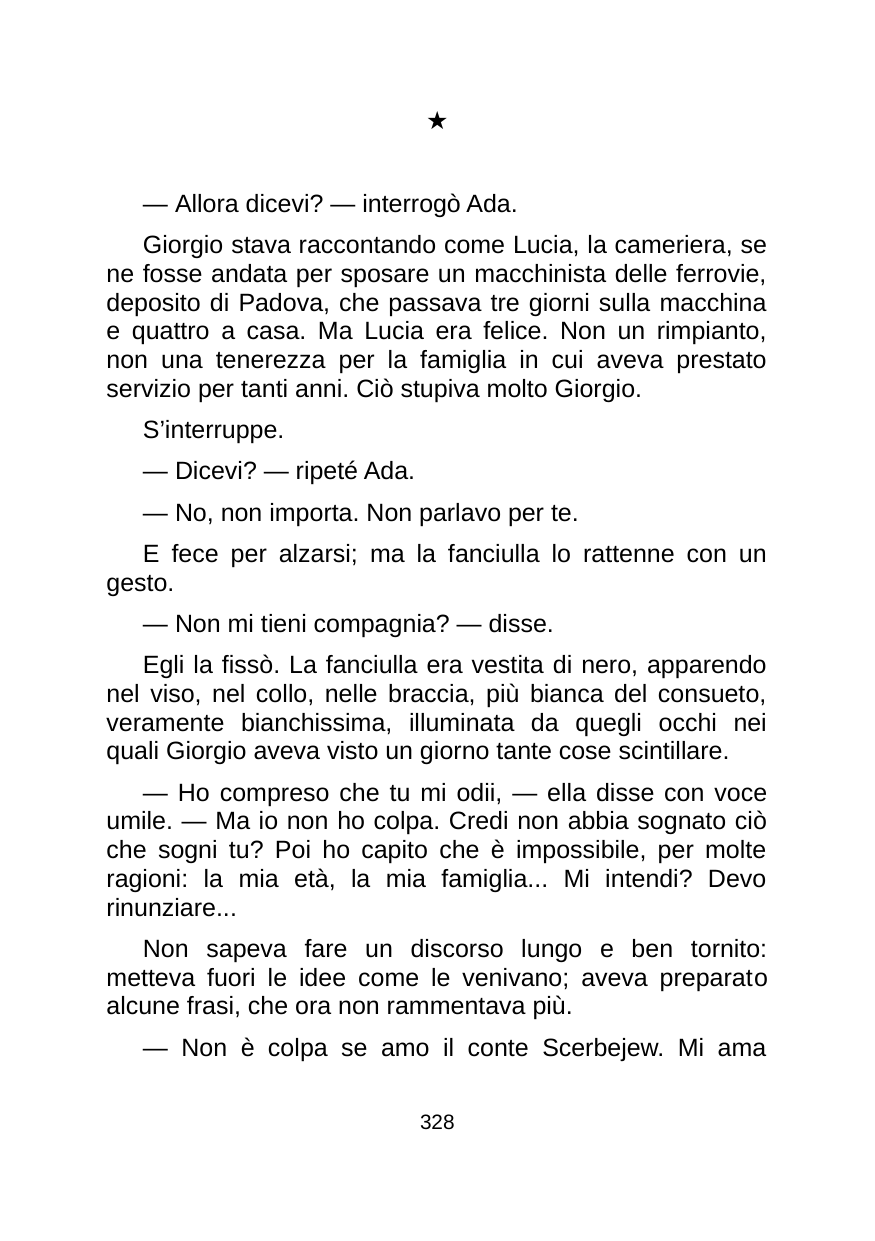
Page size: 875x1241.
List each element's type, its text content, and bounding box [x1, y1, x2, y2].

text — Non mi tieni compagnia? — disse. [106, 609, 768, 637]
text Giorgio stava raccontando come Lucia, la cameriera, se ne fosse andata per sposare un macchinista delle ferrovie, deposito di Padova, che passava tre giorni sulla macchina e quattro a casa. Ma Lucia era felice. Non un rimpianto, non una tenerezza per la famiglia in cui aveva prestato servizio per tanti anni. Ciò stupiva molto Giorgio. [106, 230, 768, 402]
text — Ho compreso che tu mi odii, — ella disse con voce umile. — Ma io non ho colpa. Credi non abbia sognato ciò che sogni tu? Poi ho capito che è impossibile, per molte ragioni: la mia età, la mia famiglia... Mi intendi? Devo rinunziare... [106, 777, 768, 921]
text — Non è colpa se amo il conte Scerbejew. Mi ama [106, 1032, 768, 1061]
text — Dicevi? — ripeté Ada. [106, 456, 768, 485]
text Non sapeva fare un discorso lungo e ben tornito: metteva fuori le idee come le venivano; aveva preparato alcune frasi, che ora non rammentava più. [106, 934, 768, 1020]
text Egli la fissò. La fanciulla era vestita di nero, apparendo nel viso, nel collo, nelle braccia, più bianca del consueto, veramente bianchissima, illuminata da quegli occhi nei quali Giorgio aveva visto un giorno tante cose scintillare. [106, 650, 768, 765]
text E fece per alzarsi; ma la fanciulla lo rattenne con un gesto. [106, 539, 768, 596]
text S’interruppe. [106, 415, 768, 444]
text ★ [106, 106, 768, 135]
text — Allora dicevi? — interrogò Ada. [106, 189, 768, 217]
text — No, non importa. Non parlavo per te. [106, 497, 768, 526]
